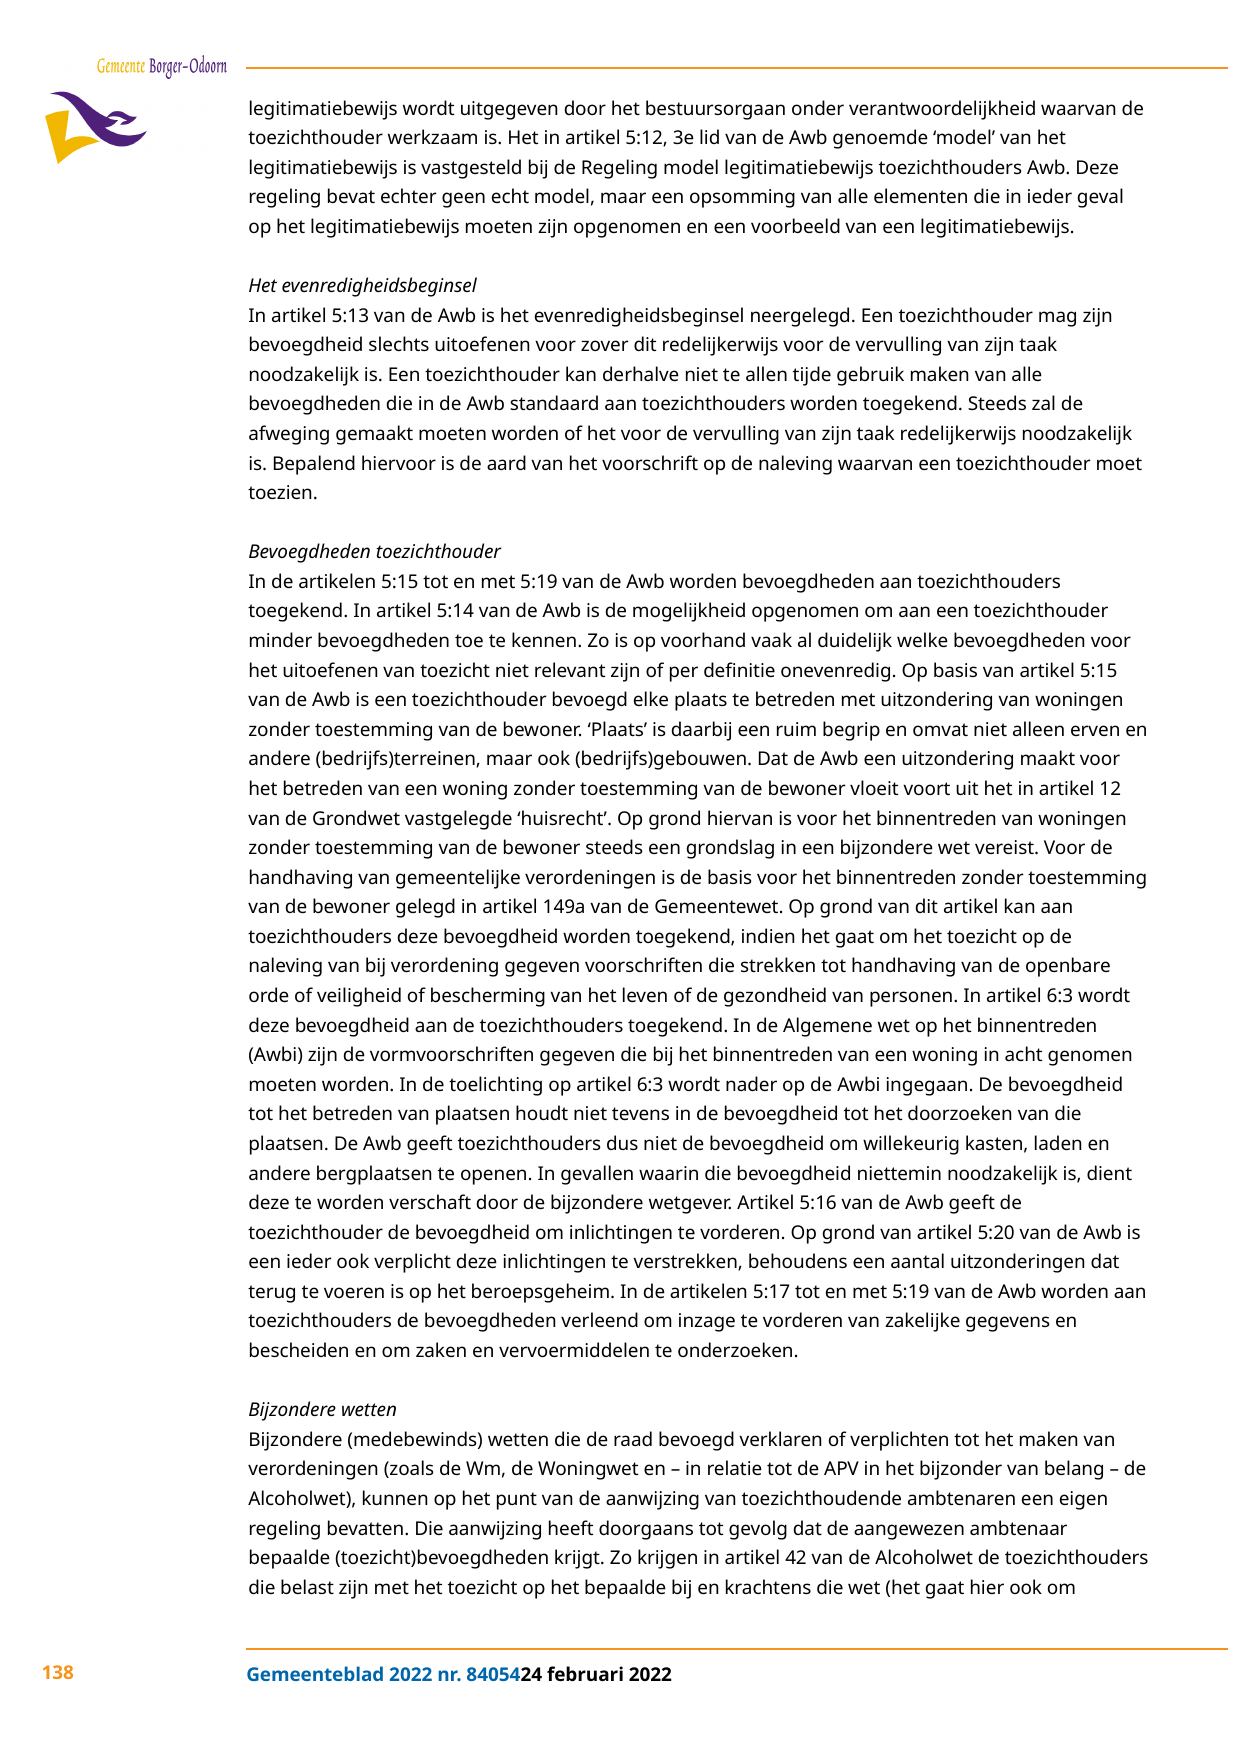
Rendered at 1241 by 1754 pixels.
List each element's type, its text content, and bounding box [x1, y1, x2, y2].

text Bijzondere (medebewinds) wetten die de raad bevoegd verklaren of verplichten tot het maken van verordeningen (zoals de Wm, de Woningwet en – in relatie tot de APV in het bijzonder van belang – de Alcoholwet), kunnen op het punt van de aanwijzing van toezichthoudende ambtenaren een eigen regeling bevatten. Die aanwijzing heeft doorgaans tot gevolg dat de aangewezen ambtenaar bepaalde (toezicht)bevoegdheden krijgt. Zo krijgen in artikel 42 van de Alcoholwet de toezichthouders die belast zijn met het toezicht op het bepaalde bij en krachtens die wet (het gaat hier ook om [248, 1426, 1152, 1600]
picture [41, 47, 231, 172]
text Bijzondere wetten [248, 1396, 1152, 1422]
text Bevoegdheden toezichthouder [248, 538, 1152, 564]
text In de artikelen 5:15 tot en met 5:19 van de Awb worden bevoegdheden aan toezichthouders toegekend. In artikel 5:14 van de Awb is de mogelijkheid opgenomen om aan een toezichthouder minder bevoegdheden toe te kennen. Zo is op voorhand vaak al duidelijk welke bevoegdheden voor het uitoefenen van toezicht niet relevant zijn of per definitie onevenredig. Op basis van artikel 5:15 van de Awb is een toezichthouder bevoegd elke plaats te betreden met uitzondering van woningen zonder toestemming van de bewoner. ‘Plaats’ is daarbij een ruim begrip en omvat niet alleen erven en andere (bedrijfs)terreinen, maar ook (bedrijfs)gebouwen. Dat de Awb een uitzondering maakt voor het betreden van een woning zonder toestemming van de bewoner vloeit voort uit het in artikel 12 van de Grondwet vastgelegde ‘huisrecht’. Op grond hiervan is voor het binnentreden van woningen zonder toestemming van de bewoner steeds een grondslag in een bijzondere wet vereist. Voor de handhaving van gemeentelijke verordeningen is de basis voor het binnentreden zonder toestemming van de bewoner gelegd in artikel 149a van de Gemeentewet. Op grond van dit artikel kan aan toezichthouders deze bevoegdheid worden toegekend, indien het gaat om het toezicht op de naleving van bij verordening gegeven voorschriften die strekken tot handhaving van de openbare orde of veiligheid of bescherming van het leven of de gezondheid van personen. In artikel 6:3 wordt deze bevoegdheid aan de toezichthouders toegekend. In de Algemene wet op het binnentreden (Awbi) zijn de vormvoorschriften gegeven die bij het binnentreden van een woning in acht genomen moeten worden. In de toelichting op artikel 6:3 wordt nader op de Awbi ingegaan. De bevoegdheid tot het betreden van plaatsen houdt niet tevens in de bevoegdheid tot het doorzoeken van die plaatsen. De Awb geeft toezichthouders dus niet de bevoegdheid om willekeurig kasten, laden en andere bergplaatsen te openen. In gevallen waarin die bevoegdheid niettemin noodzakelijk is, dient deze te worden verschaft door de bijzondere wetgever. Artikel 5:16 van de Awb geeft de toezichthouder de bevoegdheid om inlichtingen te vorderen. Op grond van artikel 5:20 van de Awb is een ieder ook verplicht deze inlichtingen te verstrekken, behoudens een aantal uitzonderingen dat terug te voeren is op het beroepsgeheim. In de artikelen 5:17 tot en met 5:19 van de Awb worden aan toezichthouders de bevoegdheden verleend om inzage te vorderen van zakelijke gegevens en bescheiden en om zaken en vervoermiddelen te onderzoeken. [248, 568, 1152, 1363]
text Het evenredigheidsbeginsel [248, 272, 1152, 298]
text In artikel 5:13 van de Awb is het evenredigheidsbeginsel neergelegd. Een toezichthouder mag zijn bevoegdheid slechts uitoefenen voor zover dit redelijkerwijs voor de vervulling van zijn taak noodzakelijk is. Een toezichthouder kan derhalve niet te allen tijde gebruik maken van alle bevoegdheden die in de Awb standaard aan toezichthouders worden toegekend. Steeds zal de afweging gemaakt moeten worden of het voor de vervulling van zijn taak redelijkerwijs noodzakelijk is. Bepalend hiervoor is de aard van het voorschrift op de naleving waarvan een toezichthouder moet toezien. [248, 302, 1152, 505]
text legitimatiebewijs wordt uitgegeven door het bestuursorgaan onder verantwoordelijkheid waarvan de toezichthouder werkzaam is. Het in artikel 5:12, 3e lid van de Awb genoemde ‘model’ van het legitimatiebewijs is vastgesteld bij de Regeling model legitimatiebewijs toezichthouders Awb. Deze regeling bevat echter geen echt model, maar een opsomming van alle elementen die in ieder geval op het legitimatiebewijs moeten zijn opgenomen en een voorbeeld van een legitimatiebewijs. [248, 95, 1152, 239]
